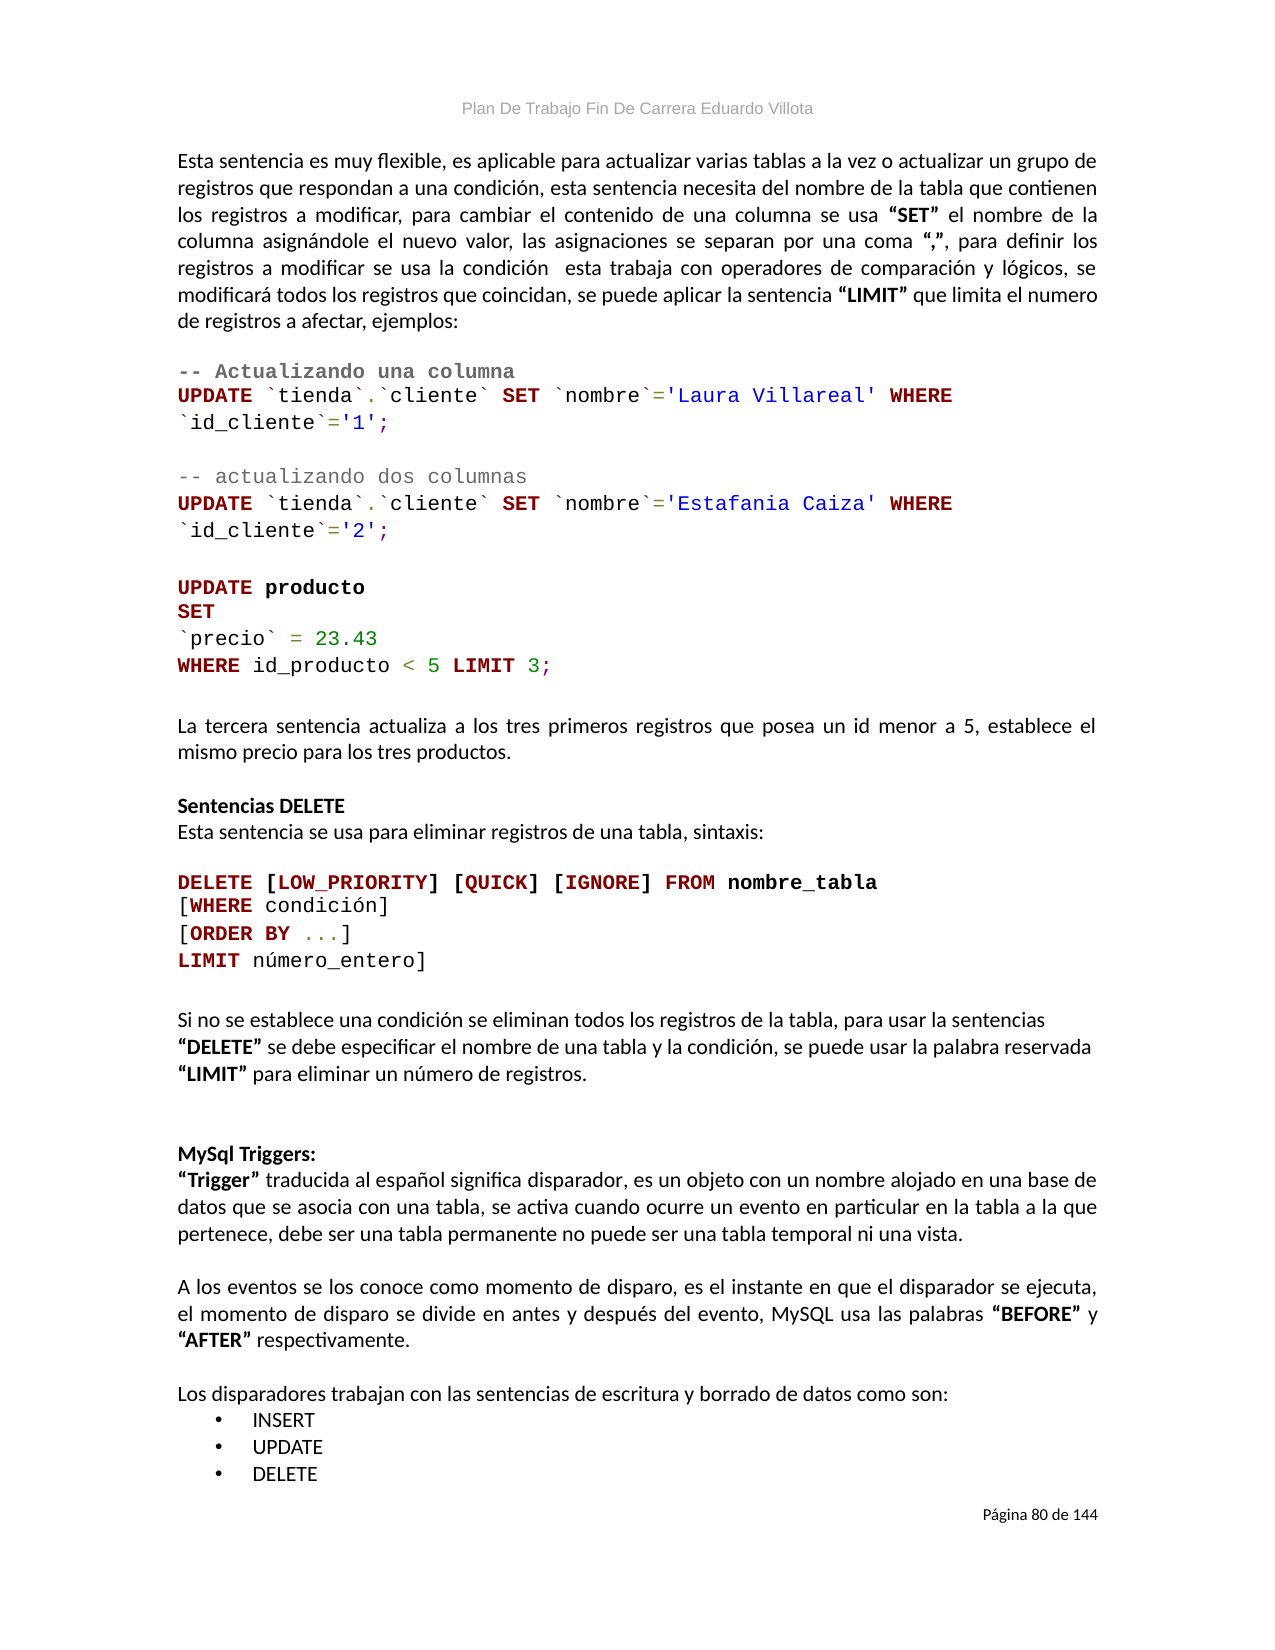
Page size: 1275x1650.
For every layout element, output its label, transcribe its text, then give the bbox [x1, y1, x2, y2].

text Sentencias DELETE [177, 792, 1098, 818]
text Los disparadores trabajan con las sentencias de escritura y borrado de datos como son: [177, 1380, 1098, 1407]
text -- actualizando dos columnas [177, 466, 1098, 490]
text WHERE id_producto < 5 LIMIT 3; [177, 655, 1098, 679]
list INSERT [215, 1407, 1098, 1433]
text `precio` = 23.43 [177, 628, 1098, 652]
text Si no se establece una condición se eliminan todos los registros de la tabla, para usar la sentencias “DELETE” se debe especificar el nombre de una tabla y la condición, se puede usar la palabra reservada “LIMIT” para eliminar un número de registros. [177, 1007, 1098, 1087]
text [ORDER BY ...] [177, 923, 1098, 946]
list UPDATE [215, 1433, 1098, 1460]
text UPDATE `tienda`.`cliente` SET `nombre`='Estafania Caiza' WHERE `id_cliente`='2'; [177, 493, 1098, 544]
text -- Actualizando una columna [177, 361, 1098, 384]
text DELETE [LOW_PRIORITY] [QUICK] [IGNORE] FROM nombre_tabla [177, 872, 1098, 896]
text MySql Triggers: [177, 1140, 1098, 1167]
text “Trigger” traducida al español significa disparador, es un objeto con un nombre alojado en una base de datos que se asocia con una tabla, se activa cuando ocurre un evento en particular en la tabla a la que pertenece, debe ser una tabla permanente no puede ser una tabla temporal ni una vista. [177, 1167, 1098, 1247]
text [WHERE condición] [177, 896, 1098, 919]
text SET [177, 601, 1098, 624]
text Esta sentencia es muy flexible, es aplicable para actualizar varias tablas a la vez o actualizar un grupo de registros que respondan a una condición, esta sentencia necesita del nombre de la tabla que contienen los registros a modificar, para cambiar el contenido de una columna se usa “SET” el nombre de la columna asignándole el nuevo valor, las asignaciones se separan por una coma “,”, para definir los registros a modificar se usa la condición esta trabaja con operadores de comparación y lógicos, se modificará todos los registros que coincidan, se puede aplicar la sentencia “LIMIT” que limita el numero de registros a afectar, ejemplos: [177, 148, 1098, 334]
text La tercera sentencia actualiza a los tres primeros registros que posea un id menor a 5, establece el mismo precio para los tres productos. [177, 712, 1098, 765]
text UPDATE producto [177, 577, 1098, 601]
text A los eventos se los conoce como momento de disparo, es el instante en que el disparador se ejecuta, el momento de disparo se divide en antes y después del evento, MySQL usa las palabras “BEFORE” y “AFTER” respectivamente. [177, 1273, 1098, 1353]
list DELETE [215, 1460, 1098, 1487]
text Esta sentencia se usa para eliminar registros de una tabla, sintaxis: [177, 818, 1098, 845]
text UPDATE `tienda`.`cliente` SET `nombre`='Laura Villareal' WHERE `id_cliente`='1'; [177, 384, 1098, 435]
text LIMIT número_entero] [177, 950, 1098, 973]
